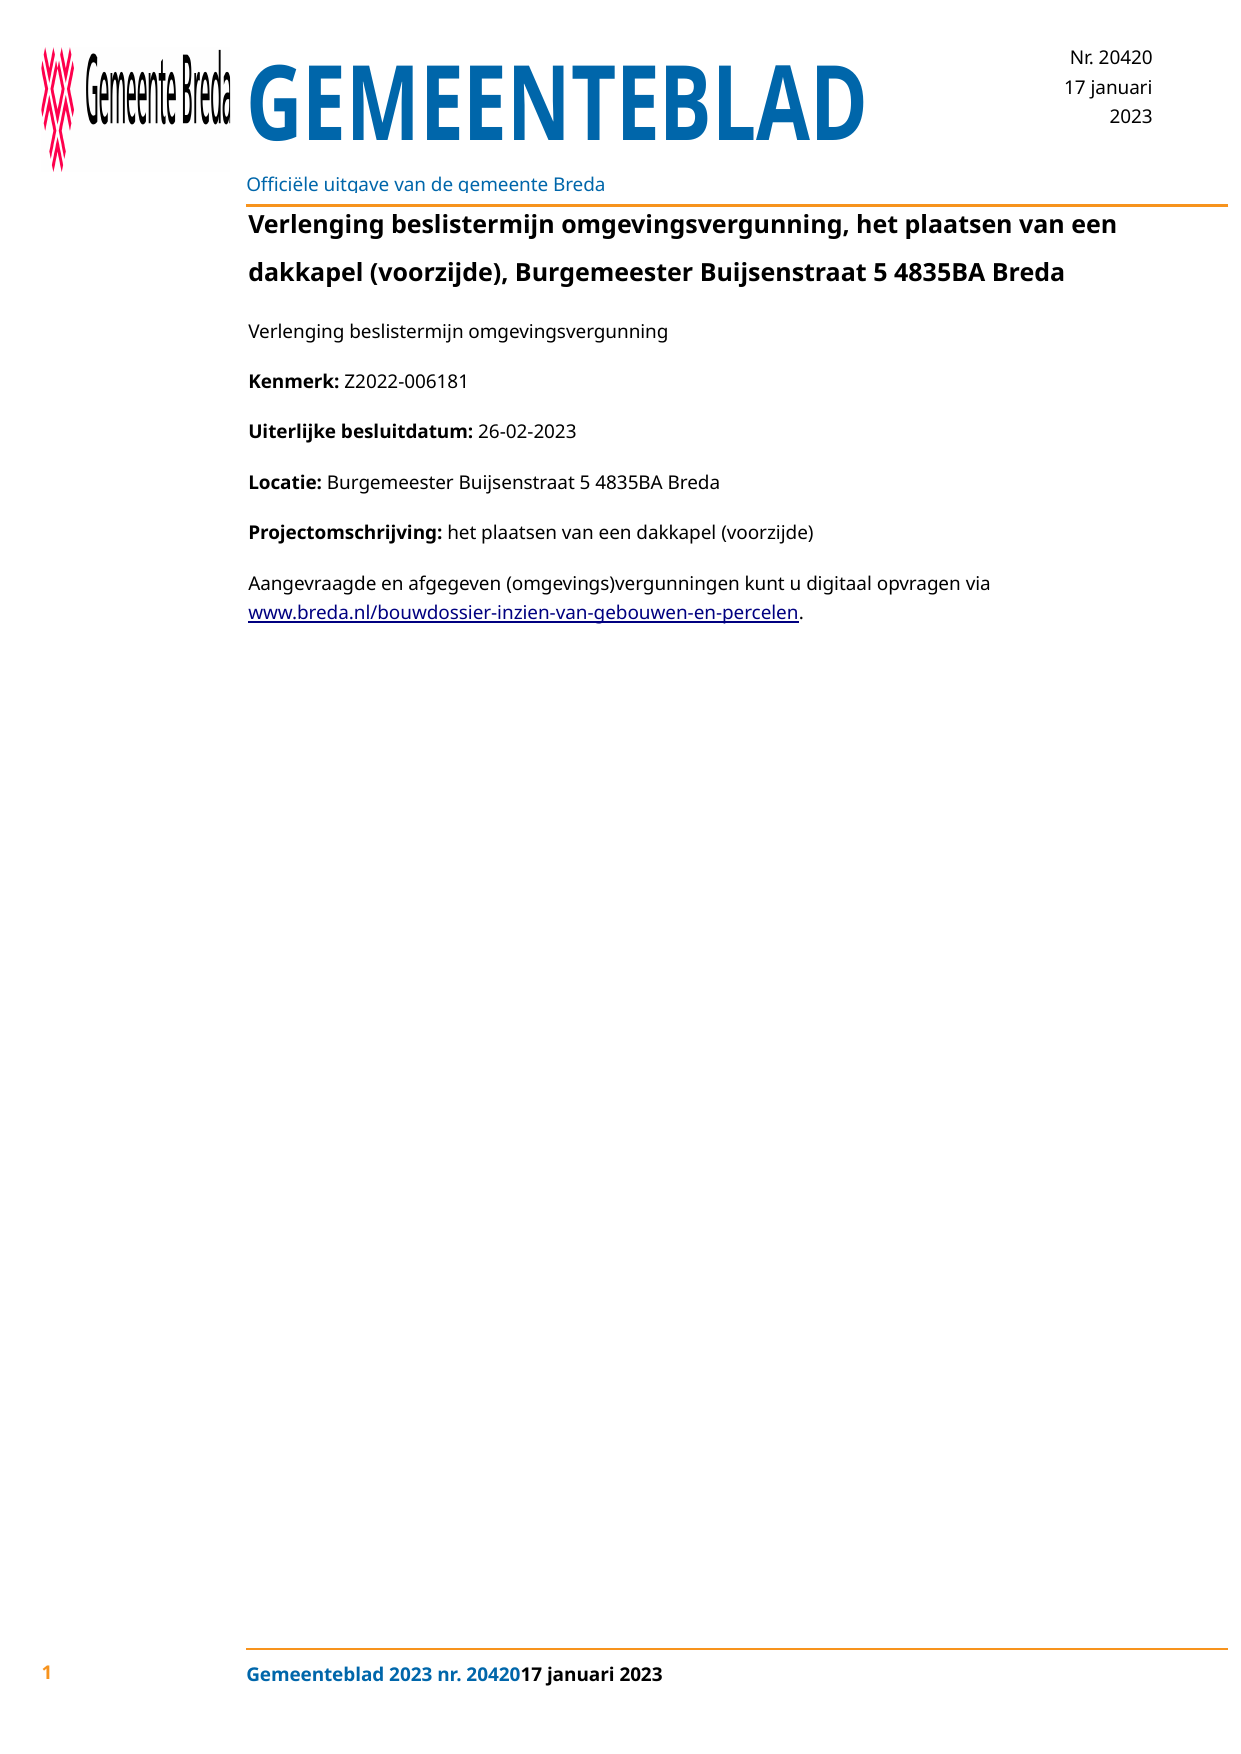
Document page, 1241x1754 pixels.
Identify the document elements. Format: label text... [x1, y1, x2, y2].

text Locatie: Burgemeester Buijsenstraat 5 4835BA Breda [248, 469, 1152, 495]
text Verlenging beslistermijn omgevingsvergunning [248, 318, 1152, 344]
text Projectomschrijving: het plaatsen van een dakkapel (voorzijde) [248, 519, 1152, 545]
text Verlenging beslistermijn omgevingsvergunning, het plaatsen van een dakkapel (voorzijde), Burgemeester Buijsenstraat 5 4835BA Breda [248, 207, 1152, 288]
picture [41, 47, 231, 172]
text Kenmerk: Z2022-006181 [248, 368, 1152, 394]
text Uiterlijke besluitdatum: 26-02-2023 [248, 419, 1152, 444]
text Aangevraagde en afgegeven (omgevings)vergunningen kunt u digitaal opvragen via www.breda.nl/bouwdossier-inzien-van-gebouwen-en-percelen. [248, 570, 1152, 625]
